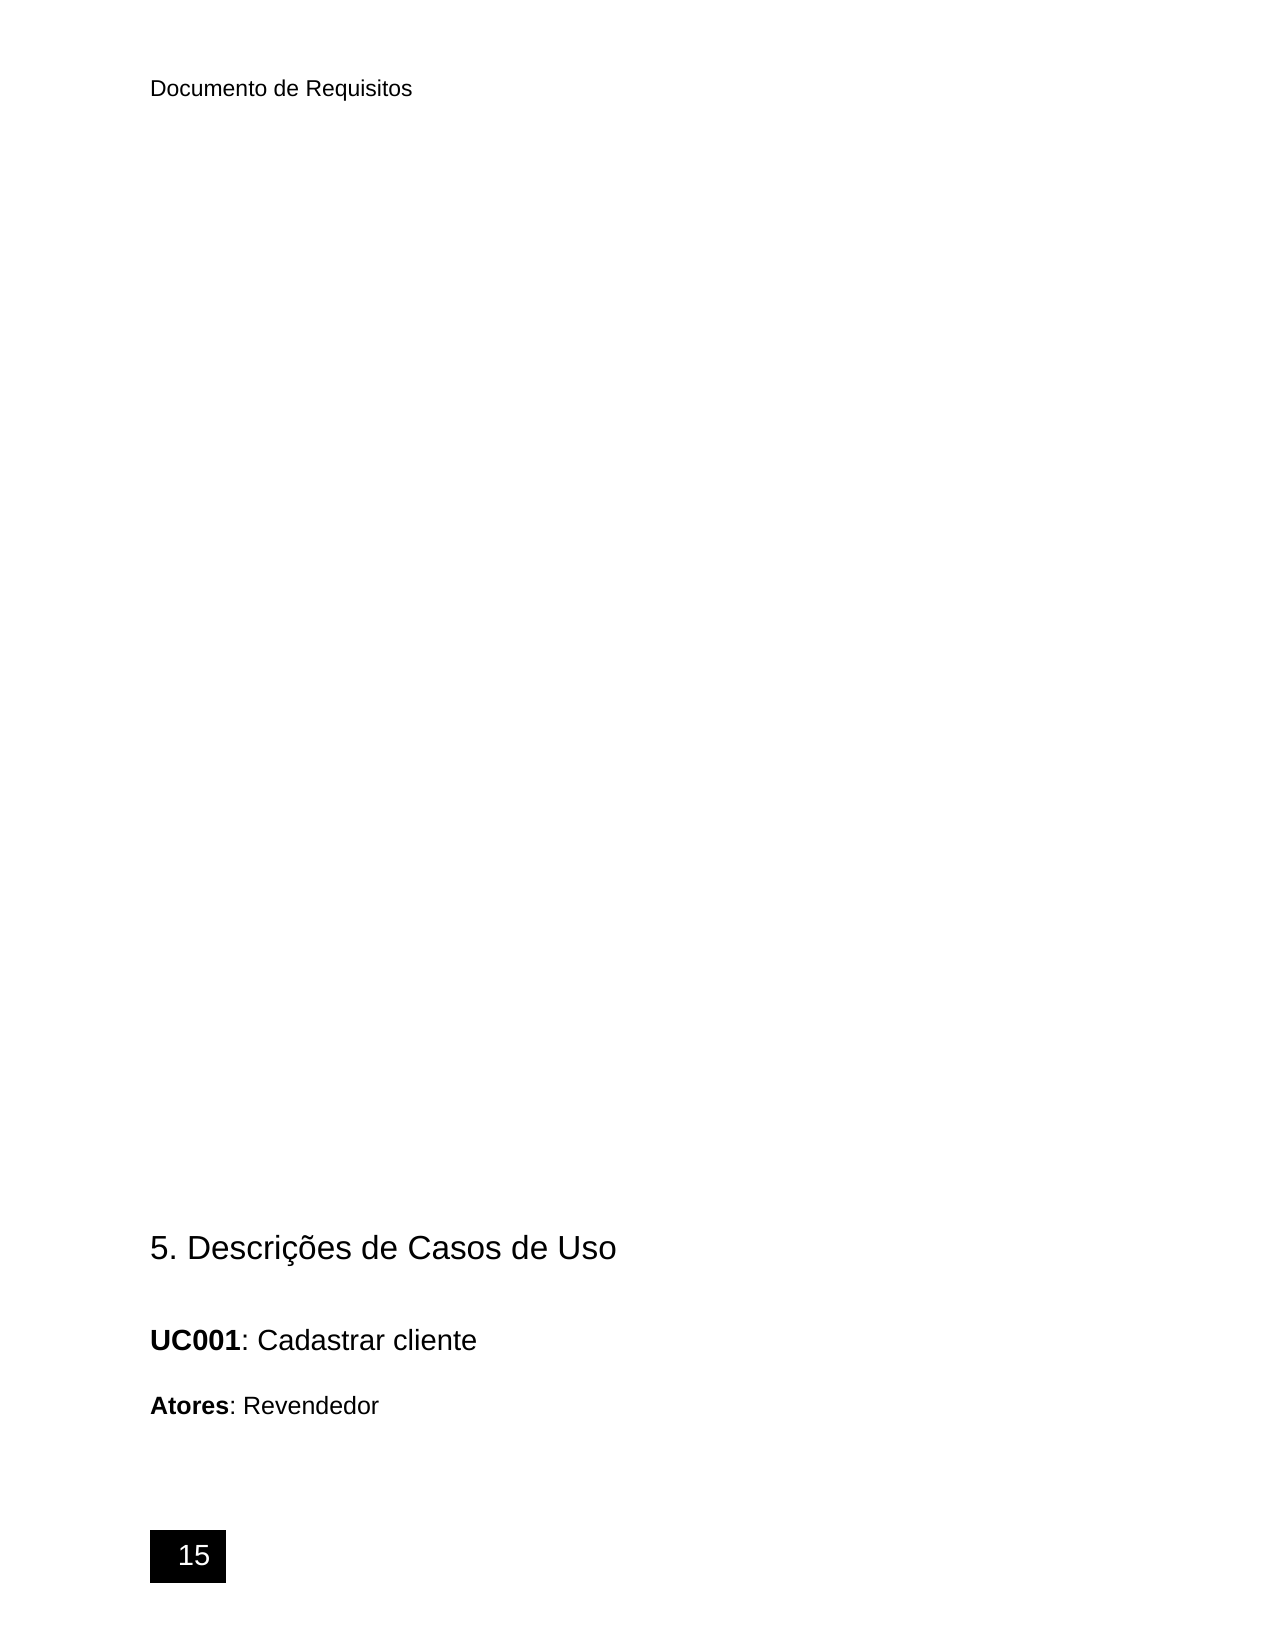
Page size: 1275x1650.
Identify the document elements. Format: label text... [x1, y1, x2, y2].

subtitle UC001: Cadastrar cliente [150, 1323, 1125, 1356]
text Atores: Revendedor [150, 1391, 1125, 1420]
subtitle 5. Descrições de Casos de Uso [150, 1228, 1125, 1267]
